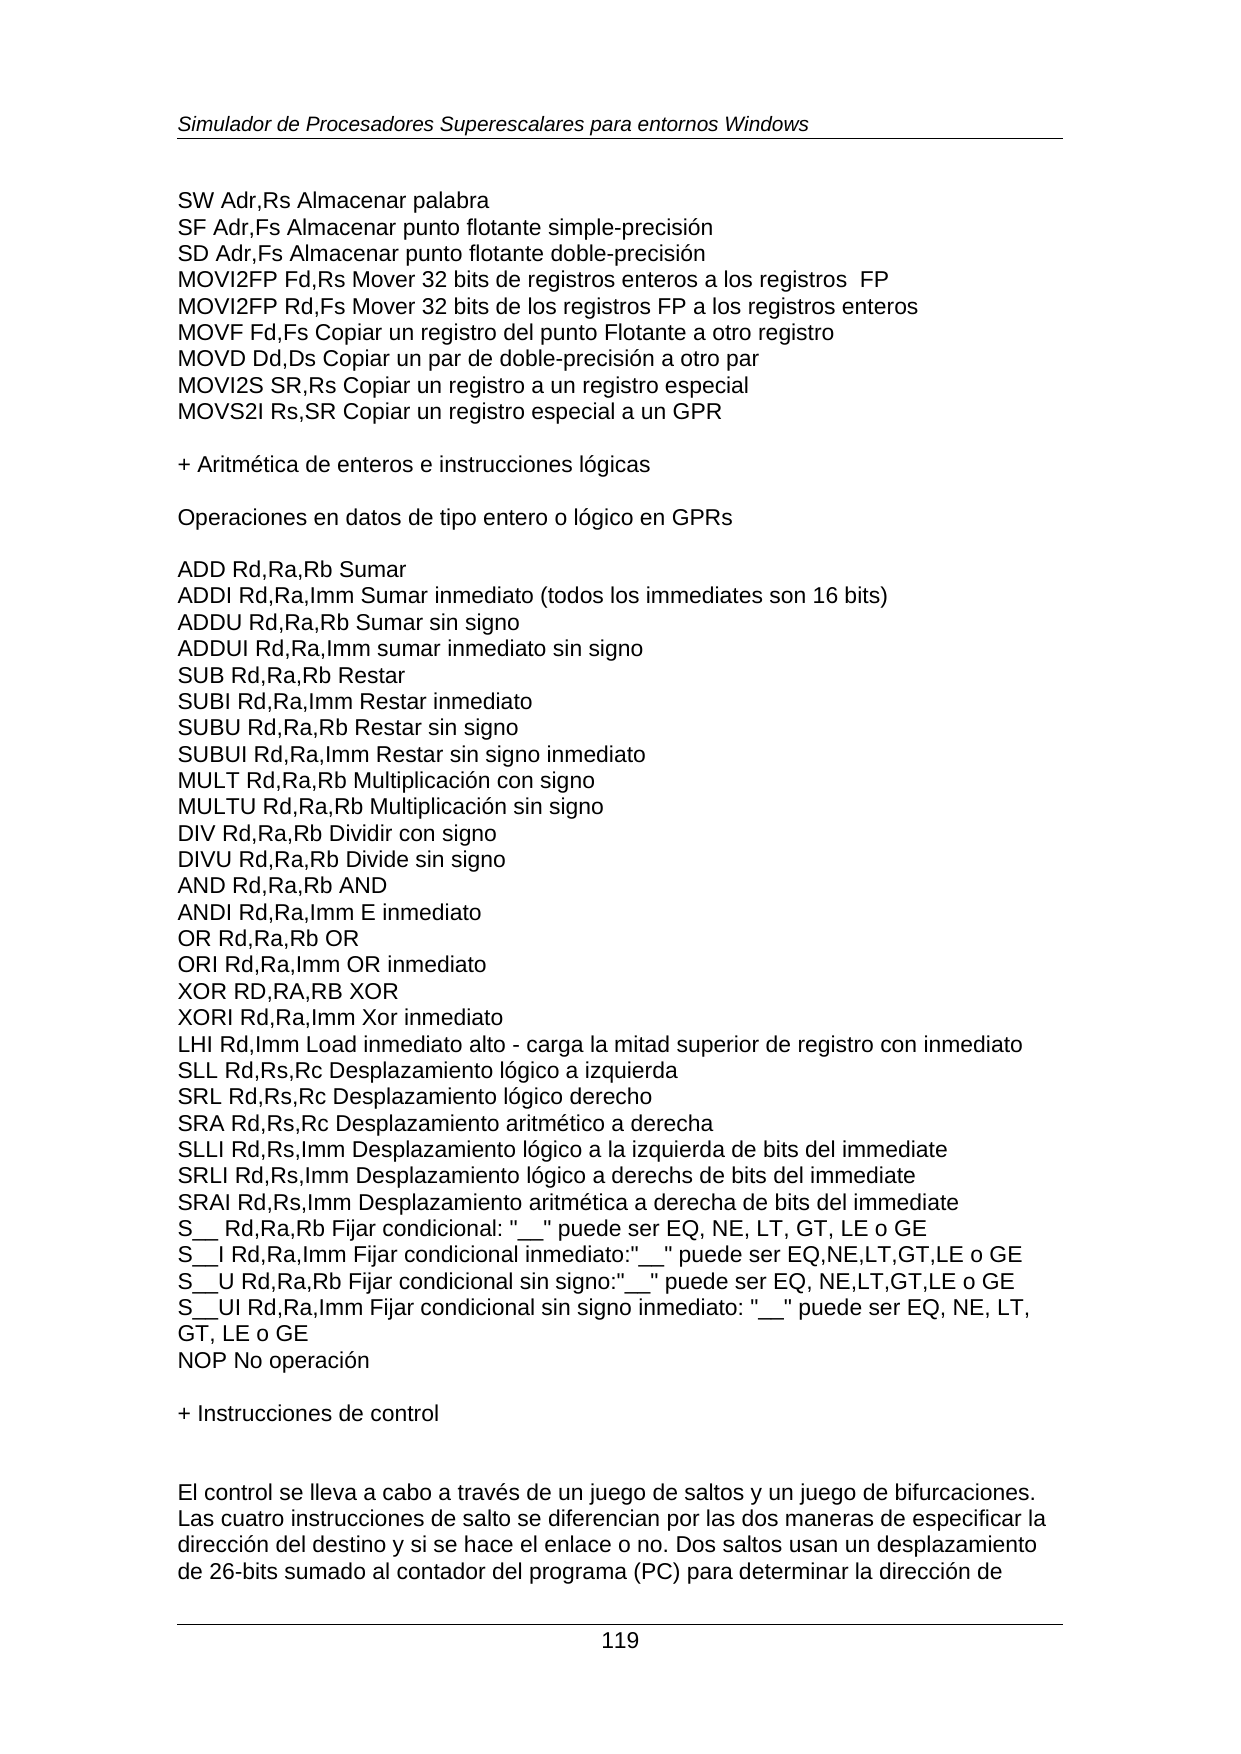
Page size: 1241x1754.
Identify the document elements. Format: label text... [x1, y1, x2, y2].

text ADD Rd,Ra,Rb Sumar [177, 556, 1063, 582]
text SUBU Rd,Ra,Rb Restar sin signo [177, 714, 1063, 741]
text MOVI2S SR,Rs Copiar un registro a un registro especial [177, 372, 1063, 398]
text ADDI Rd,Ra,Imm Sumar inmediato (todos los immediates son 16 bits) [177, 582, 1063, 609]
text SUB Rd,Ra,Rb Restar [177, 662, 1063, 688]
text SUBI Rd,Ra,Imm Restar inmediato [177, 688, 1063, 714]
text MOVI2FP Fd,Rs Mover 32 bits de registros enteros a los registros FP [177, 266, 1063, 293]
text LHI Rd,Imm Load inmediato alto - carga la mitad superior de registro con inmediato [177, 1031, 1063, 1057]
text SLLI Rd,Rs,Imm Desplazamiento lógico a la izquierda de bits del immediate [177, 1136, 1063, 1162]
text MOVS2I Rs,SR Copiar un registro especial a un GPR [177, 398, 1063, 424]
text NOP No operación [177, 1347, 1063, 1373]
text MULT Rd,Ra,Rb Multiplicación con signo [177, 767, 1063, 793]
text SD Adr,Fs Almacenar punto flotante doble-precisión [177, 240, 1063, 266]
text MOVI2FP Rd,Fs Mover 32 bits de los registros FP a los registros enteros [177, 293, 1063, 319]
text SLL Rd,Rs,Rc Desplazamiento lógico a izquierda [177, 1057, 1063, 1083]
text MULTU Rd,Ra,Rb Multiplicación sin signo [177, 793, 1063, 820]
text + Aritmética de enteros e instrucciones lógicas [177, 451, 1063, 477]
text ANDI Rd,Ra,Imm E inmediato [177, 899, 1063, 925]
text ADDUI Rd,Ra,Imm sumar inmediato sin signo [177, 635, 1063, 662]
text MOVD Dd,Ds Copiar un par de doble-precisión a otro par [177, 345, 1063, 372]
text DIV Rd,Ra,Rb Dividir con signo [177, 820, 1063, 846]
text XOR RD,RA,RB XOR [177, 978, 1063, 1004]
text SW Adr,Rs Almacenar palabra [177, 187, 1063, 213]
text DIVU Rd,Ra,Rb Divide sin signo [177, 846, 1063, 872]
text SRLI Rd,Rs,Imm Desplazamiento lógico a derechs de bits del immediate [177, 1162, 1063, 1189]
text ADDU Rd,Ra,Rb Sumar sin signo [177, 609, 1063, 635]
text SRA Rd,Rs,Rc Desplazamiento aritmético a derecha [177, 1109, 1063, 1136]
text ORI Rd,Ra,Imm OR inmediato [177, 951, 1063, 978]
text OR Rd,Ra,Rb OR [177, 925, 1063, 951]
text SRL Rd,Rs,Rc Desplazamiento lógico derecho [177, 1083, 1063, 1109]
text S__I Rd,Ra,Imm Fijar condicional inmediato:"__" puede ser EQ,NE,LT,GT,LE o GE [177, 1241, 1063, 1268]
text SUBUI Rd,Ra,Imm Restar sin signo inmediato [177, 741, 1063, 767]
text S__UI Rd,Ra,Imm Fijar condicional sin signo inmediato: "__" puede ser EQ, NE, LT, GT, LE o GE [177, 1294, 1063, 1347]
text S__U Rd,Ra,Rb Fijar condicional sin signo:"__" puede ser EQ, NE,LT,GT,LE o GE [177, 1268, 1063, 1294]
text AND Rd,Ra,Rb AND [177, 872, 1063, 899]
text Operaciones en datos de tipo entero o lógico en GPRs [177, 503, 1063, 530]
text XORI Rd,Ra,Imm Xor inmediato [177, 1004, 1063, 1031]
text SRAI Rd,Rs,Imm Desplazamiento aritmética a derecha de bits del immediate [177, 1189, 1063, 1215]
text MOVF Fd,Fs Copiar un registro del punto Flotante a otro registro [177, 319, 1063, 345]
text SF Adr,Fs Almacenar punto flotante simple-precisión [177, 213, 1063, 240]
text El control se lleva a cabo a través de un juego de saltos y un juego de bifurcaciones. Las cuatro instrucciones de salto se diferencian por las dos maneras de especificar la dirección del destino y si se hace el enlace o no. Dos saltos usan un desplazamiento de 26-bits sumado al contador del programa (PC) para determinar la dirección de [177, 1478, 1063, 1584]
text S__ Rd,Ra,Rb Fijar condicional: "__" puede ser EQ, NE, LT, GT, LE o GE [177, 1215, 1063, 1241]
text + Instrucciones de control [177, 1399, 1063, 1426]
